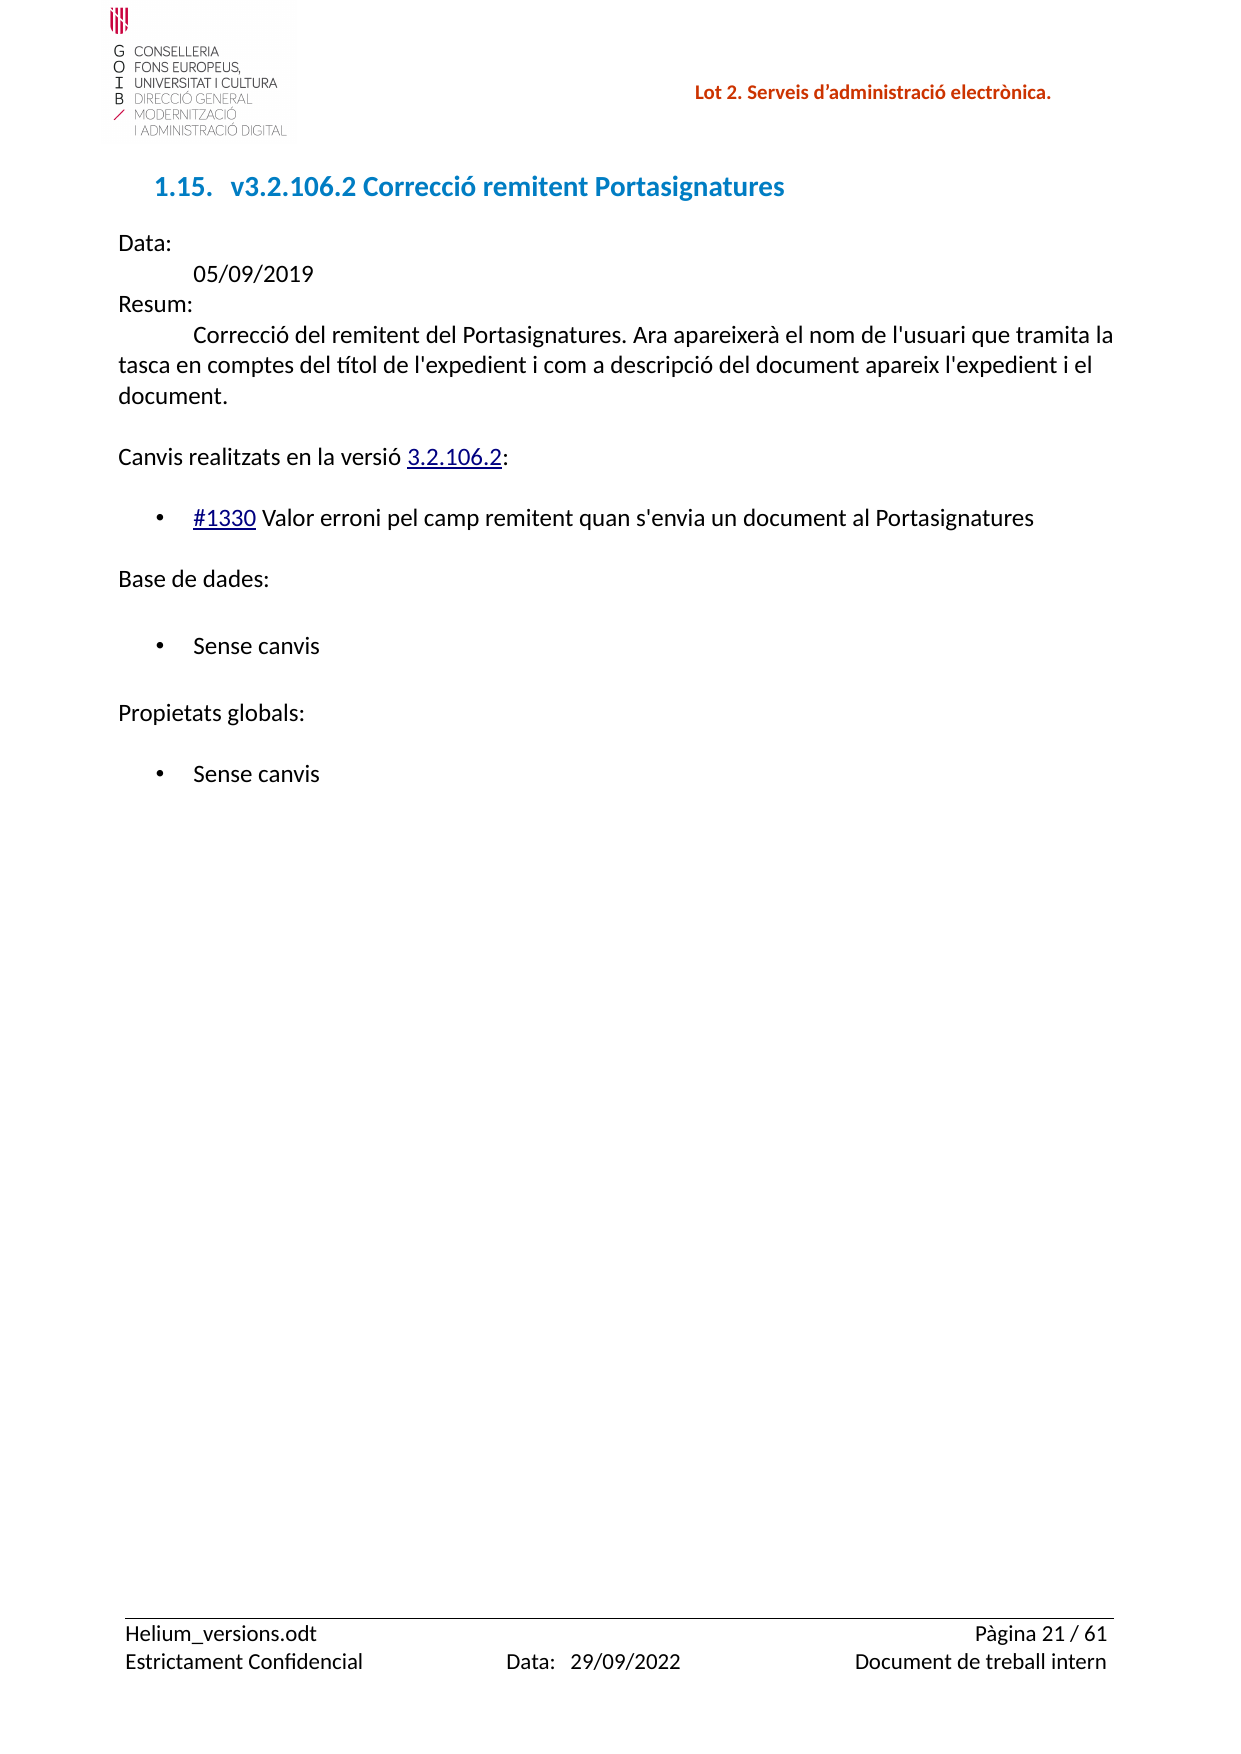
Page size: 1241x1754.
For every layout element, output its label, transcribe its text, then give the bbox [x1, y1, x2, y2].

list Sense canvis [156, 630, 1122, 661]
list Sense canvis [156, 758, 1122, 789]
picture [100, 0, 297, 144]
text Propietats globals: [118, 697, 1122, 728]
text Canvis realitzats en la versió 3.2.106.2: [118, 441, 1122, 472]
text Data: [118, 228, 1122, 258]
text 05/09/2019 [118, 258, 1122, 289]
text Base de dades: [118, 563, 1122, 594]
text Resum: [118, 289, 1122, 319]
text Correcció del remitent del Portasignatures. Ara apareixerà el nom de l'usuari que tramita la tasca en comptes del títol de l'expedient i com a descripció del document apareix l'expedient i el document. [118, 319, 1122, 411]
list #1330 Valor erroni pel camp remitent quan s'envia un document al Portasignatures [156, 502, 1122, 533]
subtitle v3.2.106.2 Correcció remitent Portasignatures [153, 168, 1122, 204]
